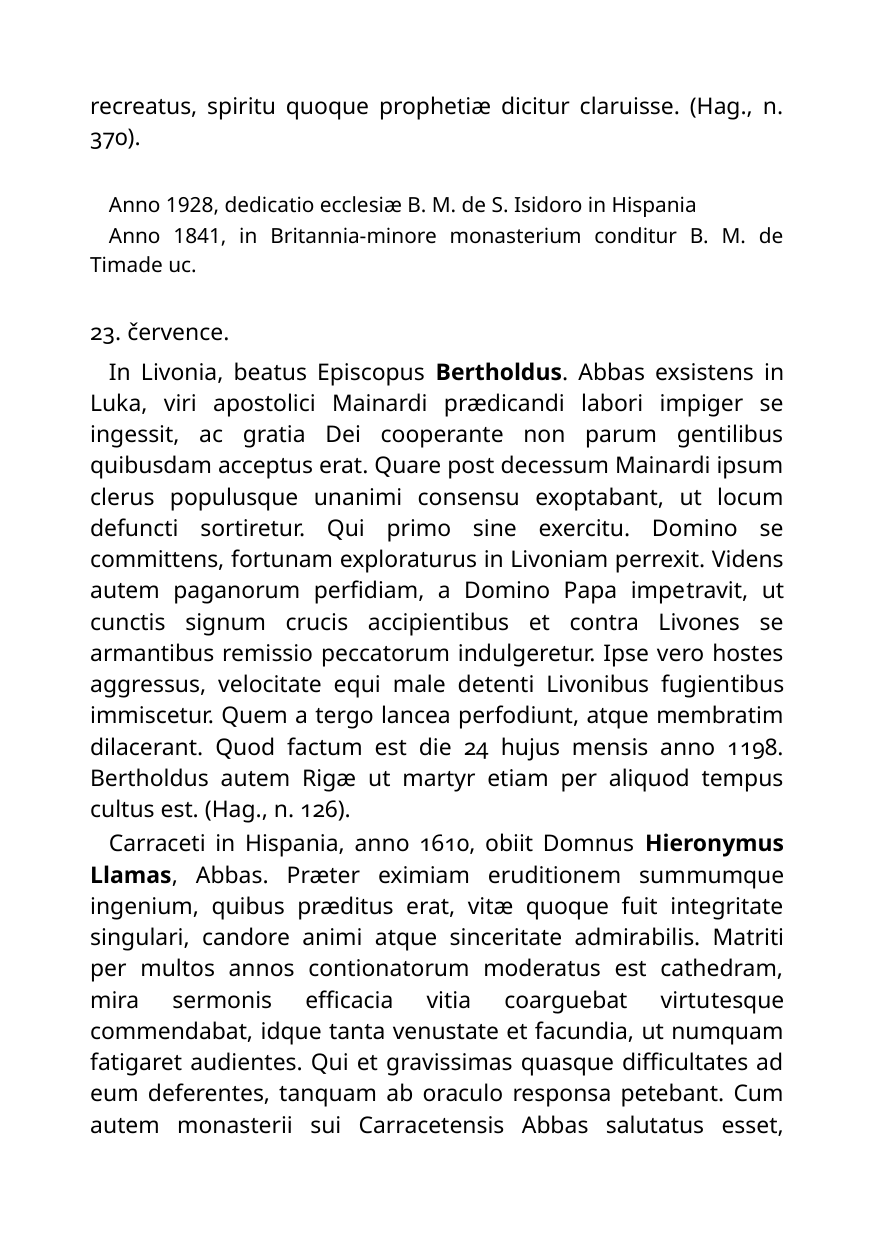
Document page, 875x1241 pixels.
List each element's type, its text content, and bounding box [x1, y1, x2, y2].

text recreatus, spiritu quoque prophetiæ dicitur claruisse. (Hag., n. 370). [90, 90, 784, 152]
text Anno 1928, dedicatio ecclesiæ B. M. de S. Isidoro in Hispania [90, 190, 784, 218]
text 23. července. [90, 315, 784, 347]
text Anno 1841, in Britannia-minore monasterium conditur B. M. de Timade uc. [90, 221, 784, 278]
text In Livonia, beatus Episcopus Bertholdus. Abbas exsistens in Luka, viri apostolici Mainardi prædicandi labori impiger se ingessit, ac gratia Dei cooperante non parum gentilibus quibusdam acceptus erat. Quare post decessum Mainardi ipsum clerus populusque unanimi consensu exoptabant, ut locum defuncti sortiretur. Qui primo sine exercitu. Domino se committens, fortunam exploraturus in Livoniam perrexit. Videns autem paganorum perfidiam, a Domino Papa impe­travit, ut cunctis signum crucis accipientibus et contra Livones se armantibus remissio peccatorum indulgeretur. Ipse vero hostes aggressus, velocitate equi male detenti Livonibus fugien­tibus immiscetur. Quem a tergo lancea perfodiunt, atque membratim dilacerant. Quod factum est die 24 hujus mensis anno 1198. Bertholdus autem Rigæ ut martyr etiam per aliquod tempus cultus est. (Hag., n. 126). [90, 356, 784, 824]
text Carraceti in Hispania, anno 1610, obiit Domnus Hieronymus Llamas, Abbas. Præter eximiam eruditionem sum­mumque ingenium, quibus præditus erat, vitæ quoque fuit integritate singulari, candore animi atque sinceritate admira­bilis. Matriti per multos annos contionatorum moderatus est cathedram, mira sermonis efficacia vitia coarguebat virtu­tesque commendabat, idque tanta venustate et facundia, ut numquam fatigaret audientes. Qui et gravissimas quasque difficultates ad eum deferentes, tanquam ab oraculo responsa petebant. Cum autem monasterii sui Carracetensis Abbas salutatus esset, [90, 827, 784, 1140]
